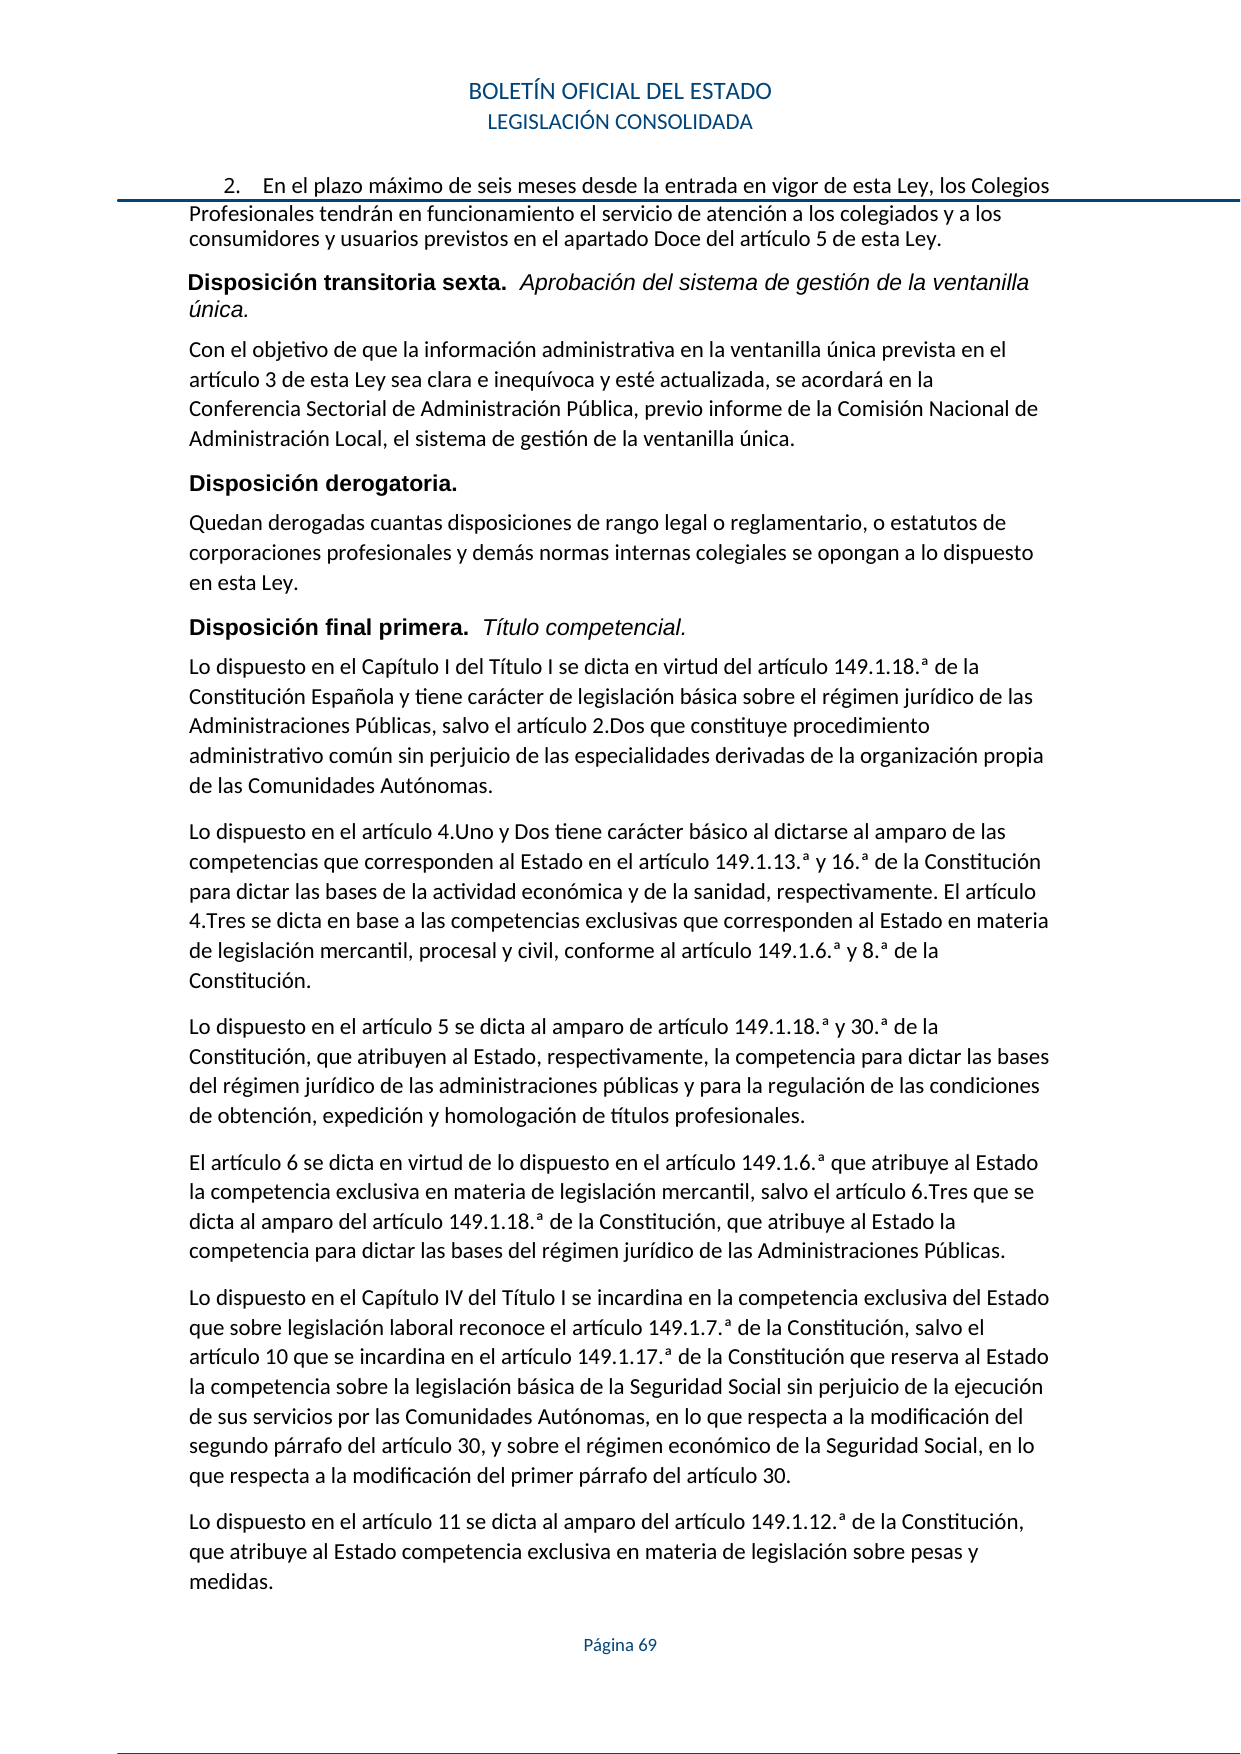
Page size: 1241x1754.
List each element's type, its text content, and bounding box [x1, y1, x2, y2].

list En el plazo máximo de seis meses desde la entrada en vigor de esta Ley, los Colegios [189, 173, 1051, 199]
text Con el objetivo de que la información administrativa en la ventanilla única prevista en el artículo 3 de esta Ley sea clara e inequívoca y esté actualizada, se acordará en la Conferencia Sectorial de Administración Pública, previo informe de la Comisión Nacional de Administración Local, el sistema de gestión de la ventanilla única. [189, 335, 1051, 452]
text Lo dispuesto en el Capítulo I del Título I se dicta en virtud del artículo 149.1.18.ª de la Constitución Española y tiene carácter de legislación básica sobre el régimen jurídico de las Administraciones Públicas, salvo el artículo 2.Dos que constituye procedimiento administrativo común sin perjuicio de las especialidades derivadas de la organización propia de las Comunidades Autónomas. [189, 652, 1051, 799]
list Profesionales tendrán en funcionamiento el servicio de atención a los colegiados y a los consumidores y usuarios previstos en el apartado Doce del artículo 5 de esta Ley. [189, 202, 1051, 252]
text Lo dispuesto en el artículo 4.Uno y Dos tiene carácter básico al dictarse al amparo de las competencias que corresponden al Estado en el artículo 149.1.13.ª y 16.ª de la Constitución para dictar las bases de la actividad económica y de la sanidad, respectivamente. El artículo 4.Tres se dicta en base a las competencias exclusivas que corresponden al Estado en materia de legislación mercantil, procesal y civil, conforme al artículo 149.1.6.ª y 8.ª de la Constitución. [189, 817, 1051, 994]
text Quedan derogadas cuantas disposiciones de rango legal o reglamentario, o estatutos de corporaciones profesionales y demás normas internas colegiales se opongan a lo dispuesto en esta Ley. [189, 508, 1051, 596]
text Disposición transitoria sexta. Aprobación del sistema de gestión de la ventanilla única. [187, 269, 1051, 323]
text El artículo 6 se dicta en virtud de lo dispuesto en el artículo 149.1.6.ª que atribuye al Estado la competencia exclusiva en materia de legislación mercantil, salvo el artículo 6.Tres que se dicta al amparo del artículo 149.1.18.ª de la Constitución, que atribuye al Estado la competencia para dictar las bases del régimen jurídico de las Administraciones Públicas. [189, 1148, 1051, 1265]
text Disposición final primera. Título competencial. [189, 614, 1051, 640]
text Lo dispuesto en el artículo 5 se dicta al amparo de artículo 149.1.18.ª y 30.ª de la Constitución, que atribuyen al Estado, respectivamente, la competencia para dictar las bases del régimen jurídico de las administraciones públicas y para la regulación de las condiciones de obtención, expedición y homologación de títulos profesionales. [189, 1012, 1051, 1129]
text Lo dispuesto en el artículo 11 se dicta al amparo del artículo 149.1.12.ª de la Constitución, que atribuye al Estado competencia exclusiva en materia de legislación sobre pesas y medidas. [189, 1507, 1051, 1595]
text Lo dispuesto en el Capítulo IV del Título I se incardina en la competencia exclusiva del Estado que sobre legislación laboral reconoce el artículo 149.1.7.ª de la Constitución, salvo el artículo 10 que se incardina en el artículo 149.1.17.ª de la Constitución que reserva al Estado la competencia sobre la legislación básica de la Seguridad Social sin perjuicio de la ejecución de sus servicios por las Comunidades Autónomas, en lo que respecta a la modificación del segundo párrafo del artículo 30, y sobre el régimen económico de la Seguridad Social, en lo que respecta a la modificación del primer párrafo del artículo 30. [189, 1283, 1051, 1489]
text Disposición derogatoria. [189, 470, 1051, 497]
